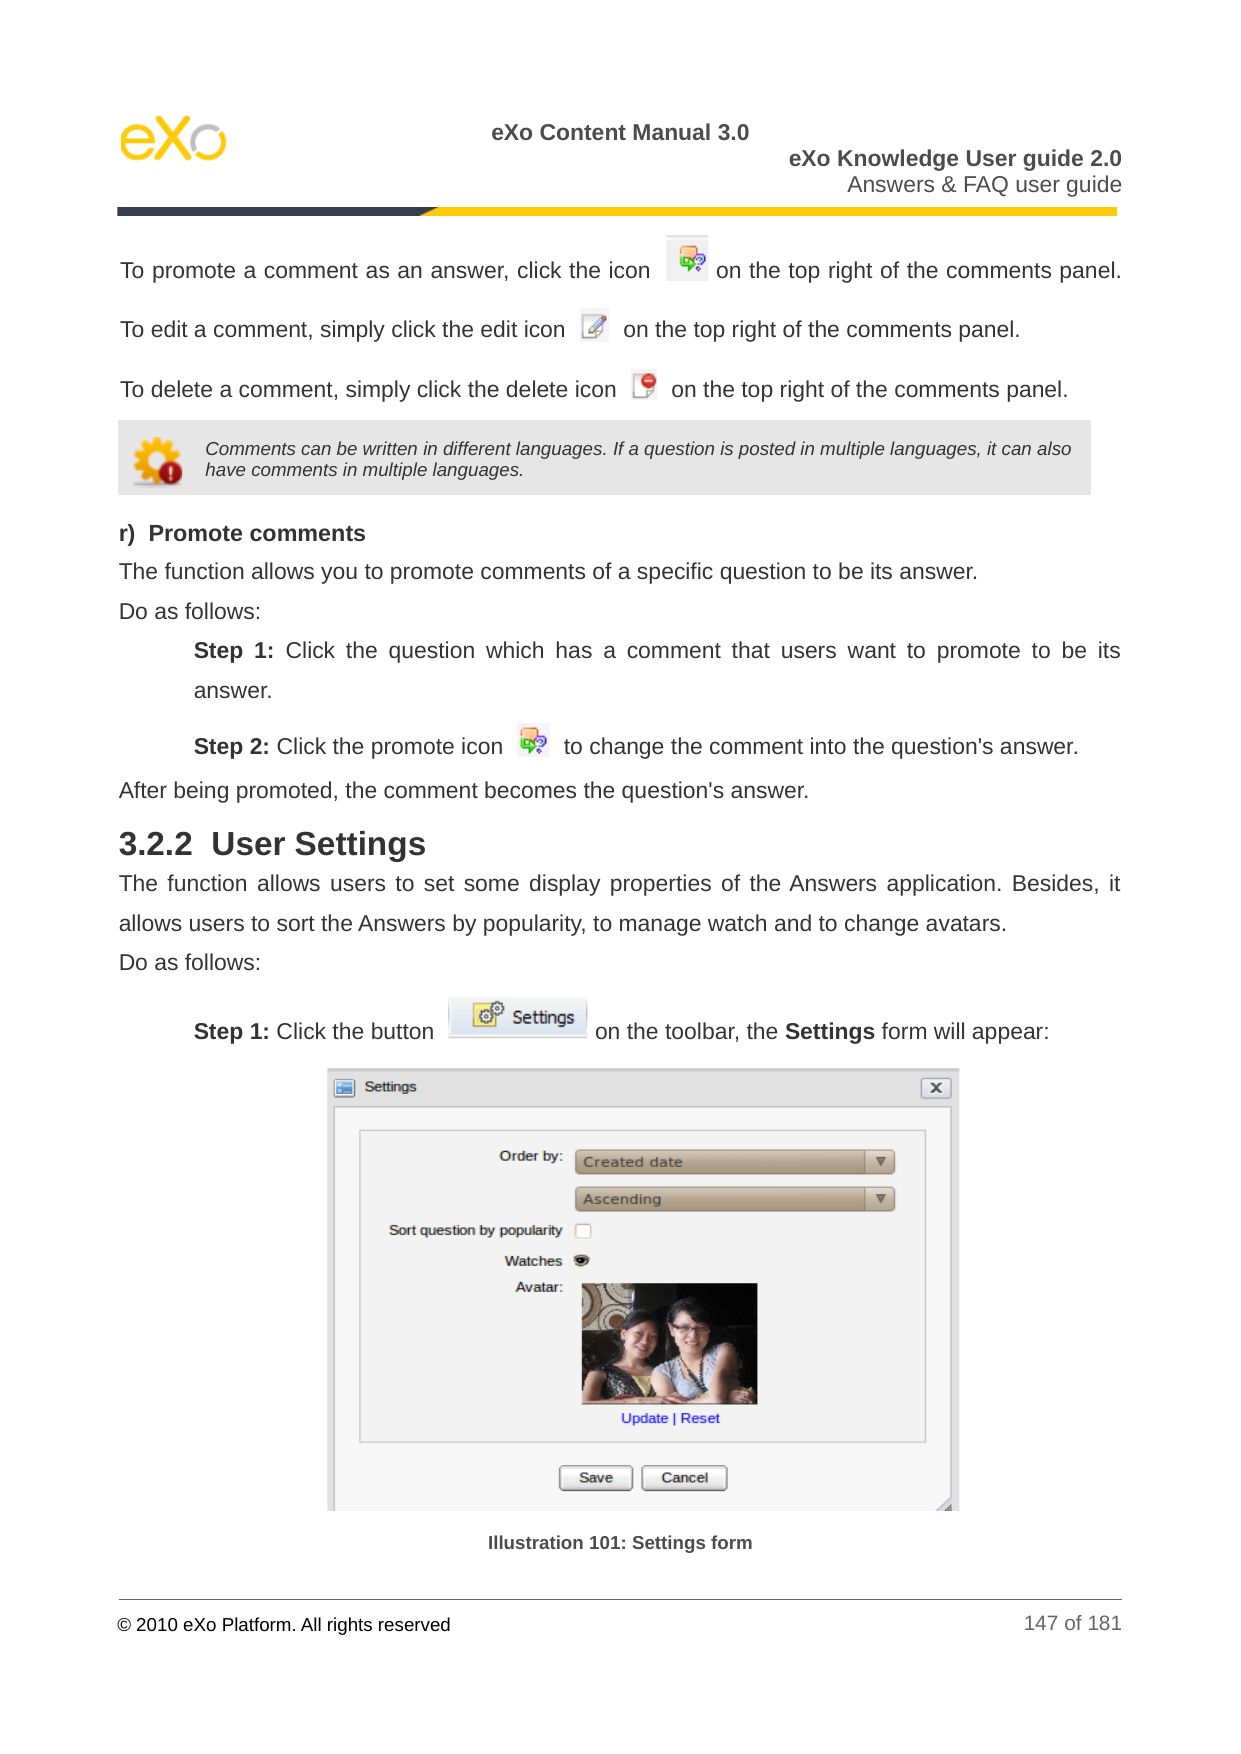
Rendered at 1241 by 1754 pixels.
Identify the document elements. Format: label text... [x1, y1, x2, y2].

list Step 1: Click the button on the toolbar, the Settings form will appear: [156, 988, 1122, 1047]
text The function allows you to promote comments of a specific question to be its answer. [118, 558, 1122, 585]
subtitle Promote comments [118, 519, 1122, 546]
subtitle User Settings [118, 824, 1122, 863]
text Do as follows: [118, 598, 1122, 624]
picture [517, 723, 550, 757]
picture [117, 207, 1118, 216]
text After being promoted, the comment becomes the question's answer. [118, 777, 1122, 803]
picture [579, 308, 610, 342]
text Do as follows: [118, 949, 1122, 975]
picture [630, 369, 658, 400]
list Step 2: Click the promote icon to change the comment into the question's answer. [156, 716, 1122, 764]
text The function allows users to set some display properties of the Answers application. Besides, it allows users to sort the Answers by popularity, to manage watch and to change avatars. [118, 870, 1122, 936]
list Step 1: Click the question which has a comment that users want to promote to be its answer. [156, 637, 1122, 703]
picture [666, 235, 709, 281]
list To delete a comment, simply click the delete icon on the top right of the comments panel. [82, 362, 1122, 407]
picture [120, 115, 227, 161]
list [280, 1554, 960, 1558]
table_header [119, 421, 198, 494]
picture [448, 996, 588, 1040]
list To promote a comment as an answer, click the icon on the top right of the comments panel. To edit a comment, simply click the edit icon on the top right of the comments panel. [82, 228, 1122, 349]
table_header Comments can be written in different languages. If a question is posted in multiple languages, it can also have comments in multiple languages. [199, 421, 1090, 494]
list [280, 1090, 327, 1165]
list Illustration 101: Settings form [280, 1511, 960, 1554]
picture [327, 1068, 960, 1511]
picture [132, 437, 183, 488]
